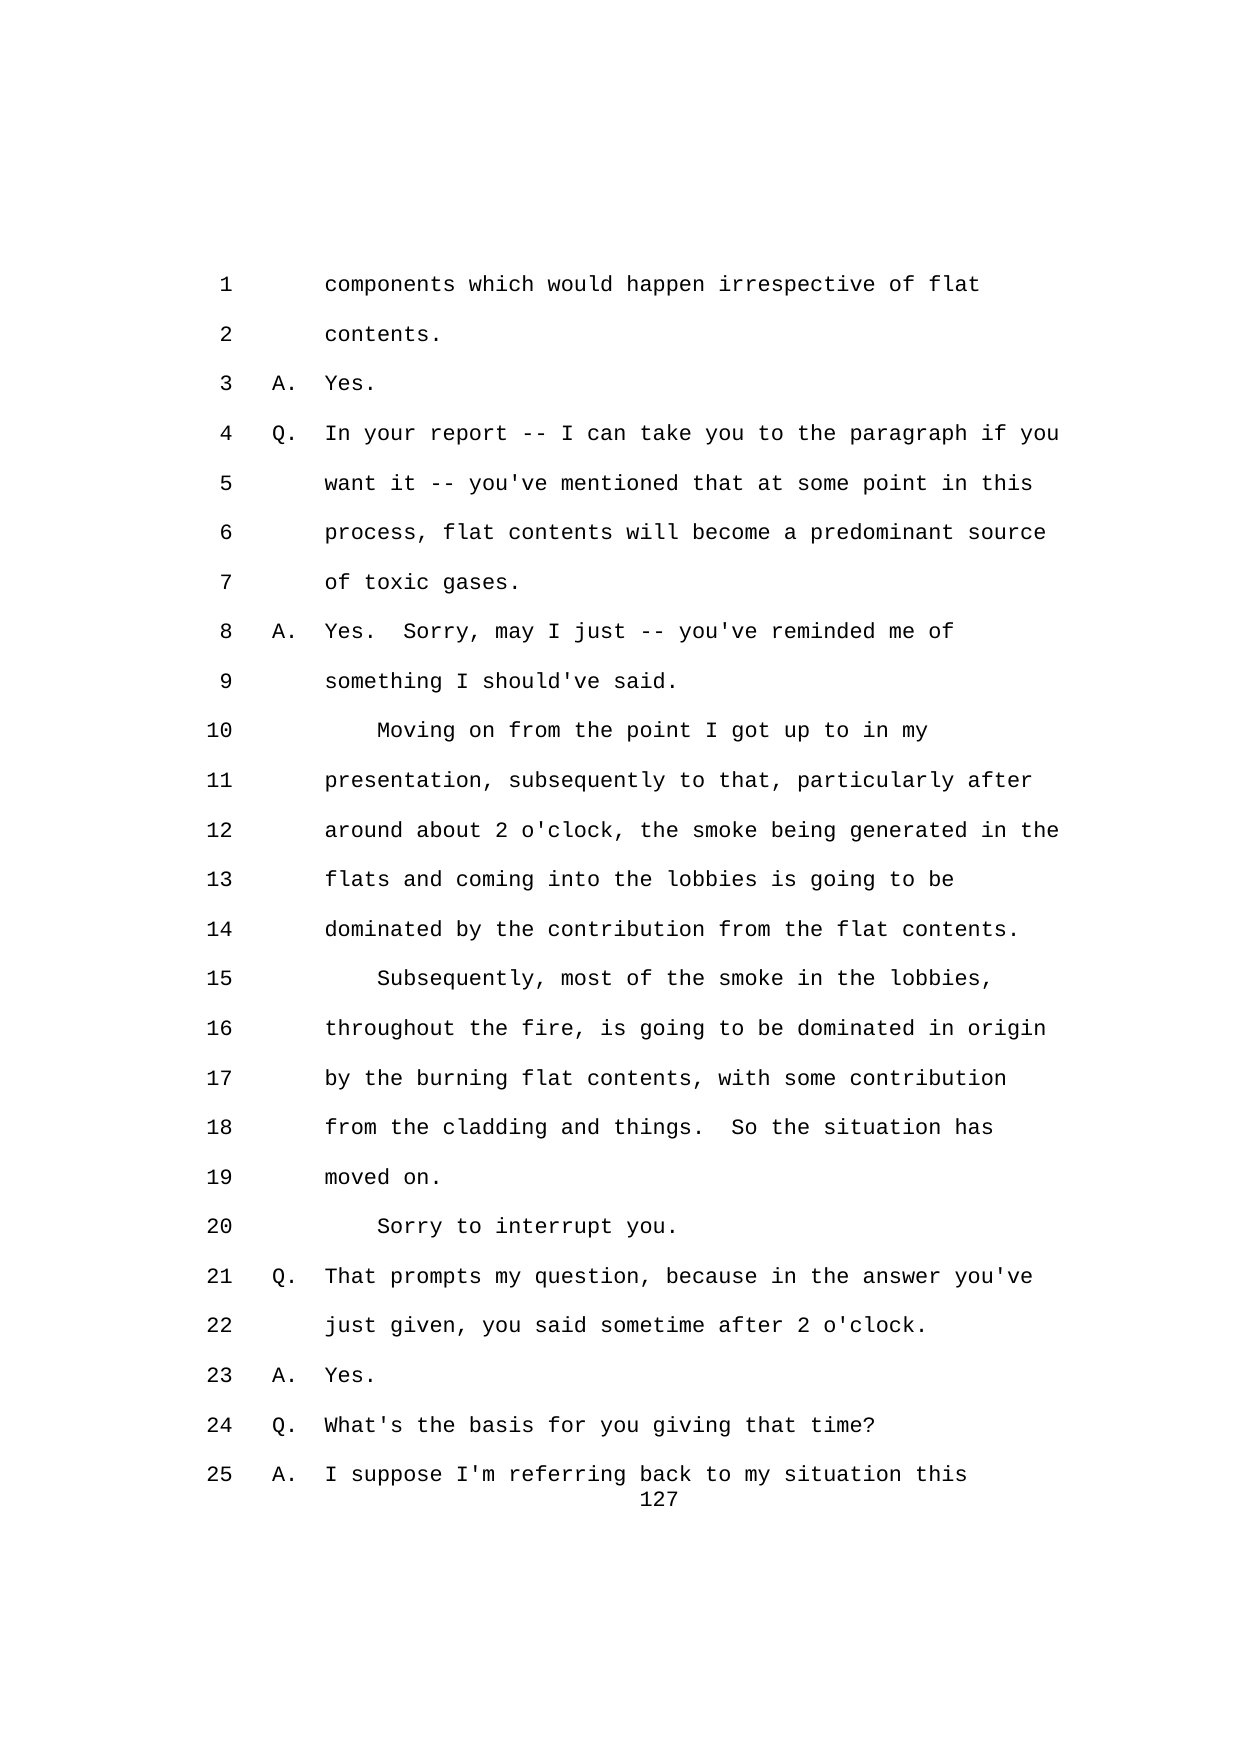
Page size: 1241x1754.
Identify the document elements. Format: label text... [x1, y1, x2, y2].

text 12 around about 2 o'clock, the smoke being generated in the [75, 819, 1165, 843]
text 6 process, flat contents will become a predominant source [75, 521, 1165, 546]
text 13 flats and coming into the lobbies is going to be [75, 868, 1165, 893]
text 20 Sorry to interrupt you. [75, 1215, 1165, 1240]
text 3 A. Yes. [75, 372, 1165, 397]
text 21 Q. That prompts my question, because in the answer you've [75, 1265, 1165, 1290]
text 14 dominated by the contribution from the flat contents. [75, 918, 1165, 943]
text 23 A. Yes. [75, 1364, 1165, 1389]
text 10 Moving on from the point I got up to in my [75, 719, 1165, 744]
text 25 A. I suppose I'm referring back to my situation this [75, 1463, 1165, 1488]
text 9 something I should've said. [75, 670, 1165, 695]
text 15 Subsequently, most of the smoke in the lobbies, [75, 967, 1165, 992]
text 127 [75, 1488, 1165, 1513]
text 17 by the burning flat contents, with some contribution [75, 1067, 1165, 1091]
text 2 contents. [75, 323, 1165, 348]
text 1 components which would happen irrespective of flat [75, 273, 1165, 298]
text 4 Q. In your report -- I can take you to the paragraph if you [75, 422, 1165, 447]
text 8 A. Yes. Sorry, may I just -- you've reminded me of [75, 620, 1165, 645]
text 22 just given, you said sometime after 2 o'clock. [75, 1314, 1165, 1339]
text 16 throughout the fire, is going to be dominated in origin [75, 1017, 1165, 1042]
text 18 from the cladding and things. So the situation has [75, 1116, 1165, 1141]
text 7 of toxic gases. [75, 571, 1165, 596]
text 5 want it -- you've mentioned that at some point in this [75, 472, 1165, 496]
text 11 presentation, subsequently to that, particularly after [75, 769, 1165, 794]
text 19 moved on. [75, 1166, 1165, 1191]
text 24 Q. What's the basis for you giving that time? [75, 1414, 1165, 1438]
